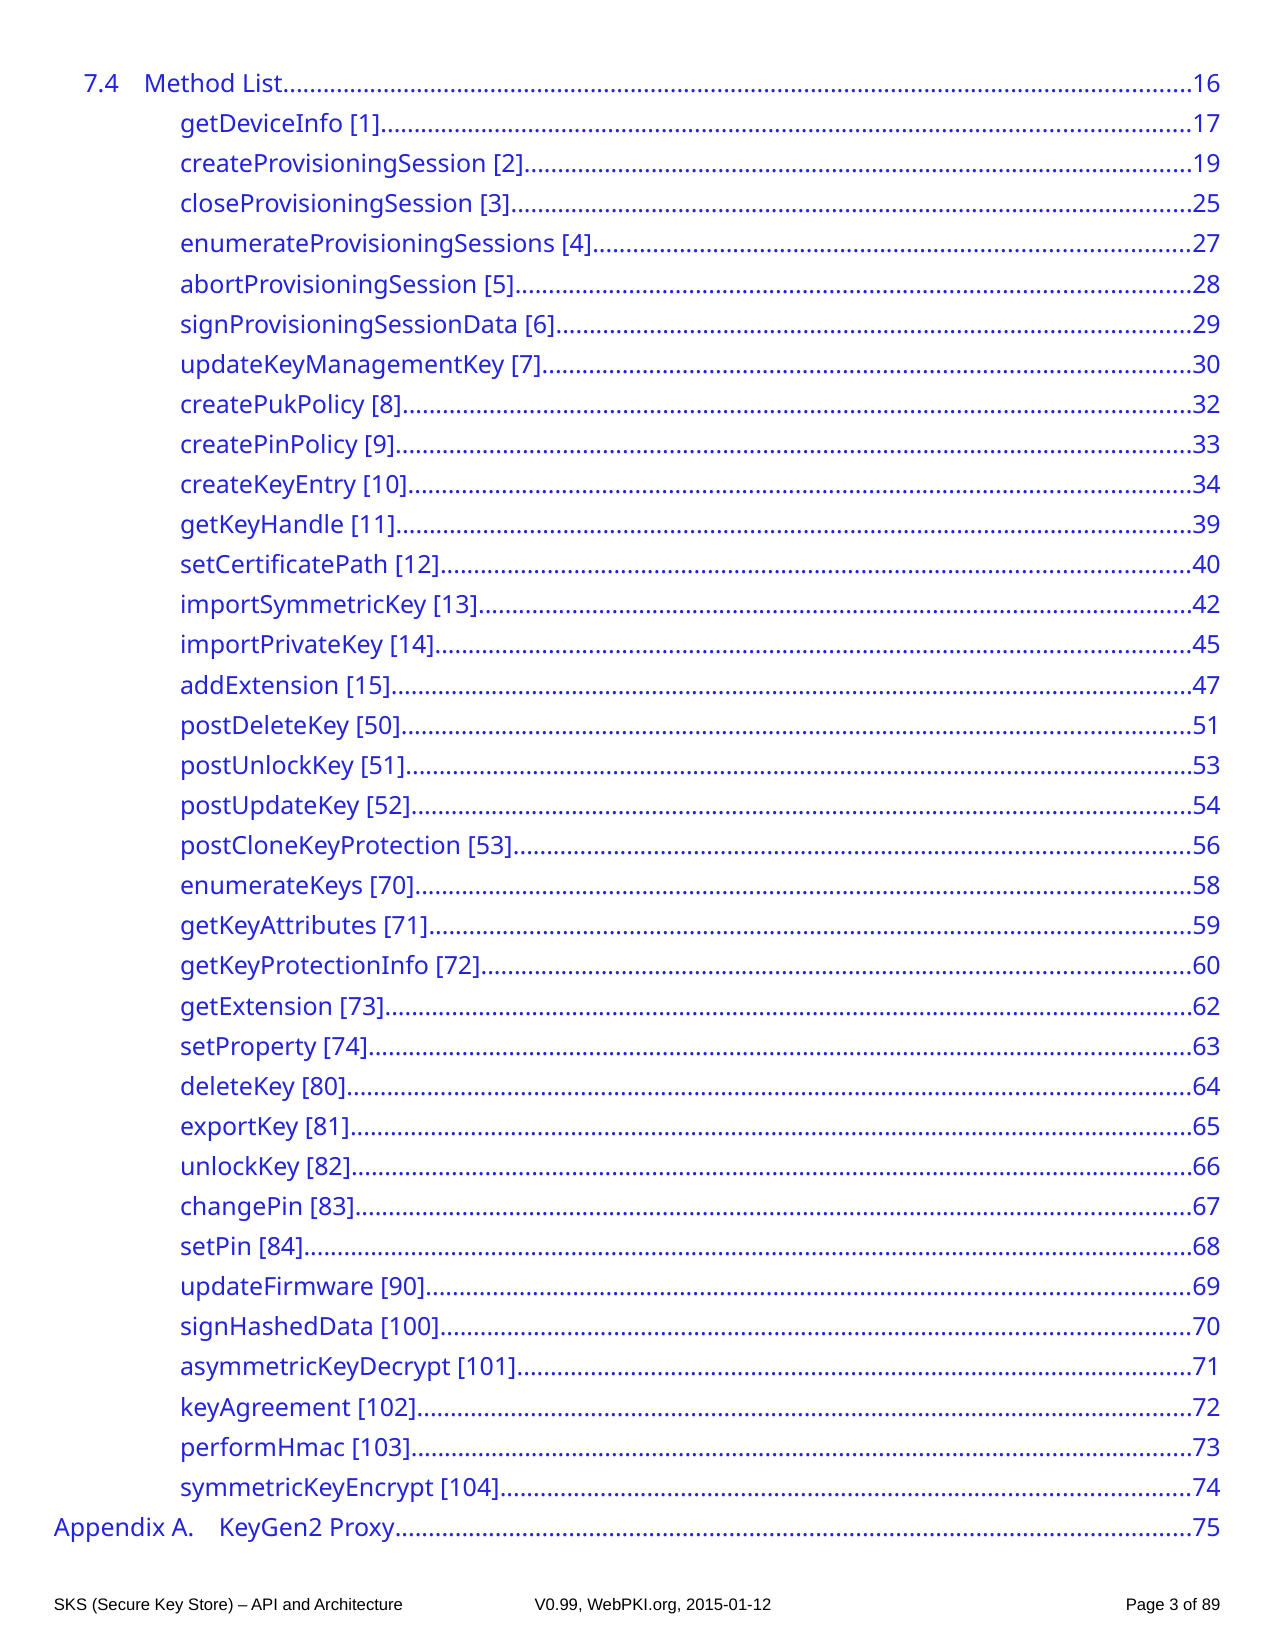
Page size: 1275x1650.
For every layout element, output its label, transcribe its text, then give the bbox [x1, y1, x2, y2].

text getDeviceInfo [1] 17 [180, 106, 1221, 140]
text symmetricKeyEncrypt [104] 74 [180, 1469, 1221, 1503]
text signHashedData [100] 70 [180, 1309, 1221, 1343]
text updateKeyManagementKey [7] 30 [180, 346, 1221, 381]
text postDeleteKey [50] 51 [180, 707, 1221, 741]
text createProvisioningSession [2] 19 [180, 146, 1221, 180]
text getKeyHandle [11] 39 [180, 507, 1221, 541]
text changePin [83] 67 [180, 1189, 1221, 1223]
text postUnlockKey [51] 53 [180, 747, 1221, 782]
text asymmetricKeyDecrypt [101] 71 [180, 1349, 1221, 1383]
text 7.4 Method List 16 [83, 66, 1221, 100]
text performHmac [103] 73 [180, 1429, 1221, 1463]
text postCloneKeyProtection [53] 56 [180, 828, 1221, 862]
text updateFirmware [90] 69 [180, 1269, 1221, 1303]
text enumerateProvisioningSessions [4] 27 [180, 226, 1221, 260]
text setProperty [74] 63 [180, 1028, 1221, 1062]
text importPrivateKey [14] 45 [180, 627, 1221, 661]
text signProvisioningSessionData [6] 29 [180, 306, 1221, 340]
text createPinPolicy [9] 33 [180, 427, 1221, 461]
text getKeyAttributes [71] 59 [180, 908, 1221, 942]
text keyAgreement [102] 72 [180, 1389, 1221, 1423]
text deleteKey [80] 64 [180, 1068, 1221, 1102]
text postUpdateKey [52] 54 [180, 788, 1221, 822]
text setPin [84] 68 [180, 1229, 1221, 1263]
text abortProvisioningSession [5] 28 [180, 266, 1221, 300]
text getExtension [73] 62 [180, 988, 1221, 1022]
text createKeyEntry [10] 34 [180, 467, 1221, 501]
text Appendix A. KeyGen2 Proxy 75 [54, 1509, 1221, 1543]
text createPukPolicy [8] 32 [180, 387, 1221, 421]
text importSymmetricKey [13] 42 [180, 587, 1221, 621]
text setCertificatePath [12] 40 [180, 547, 1221, 581]
text closeProvisioningSession [3] 25 [180, 186, 1221, 220]
text enumerateKeys [70] 58 [180, 868, 1221, 902]
text unlockKey [82] 66 [180, 1148, 1221, 1183]
text exportKey [81] 65 [180, 1108, 1221, 1142]
text getKeyProtectionInfo [72] 60 [180, 948, 1221, 982]
text addExtension [15] 47 [180, 667, 1221, 701]
